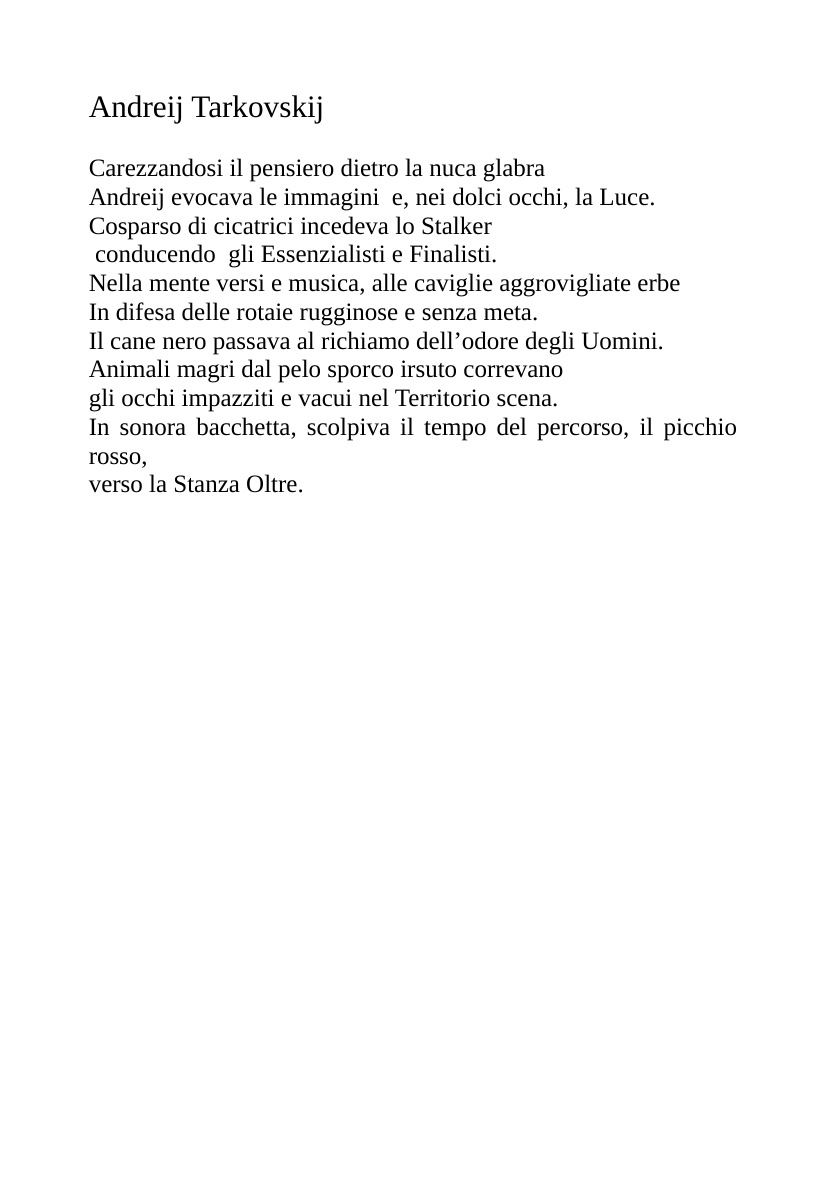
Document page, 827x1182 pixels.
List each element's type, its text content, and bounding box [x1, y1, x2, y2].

text Animali magri dal pelo sporco irsuto correvano [88, 354, 738, 383]
text Cosparso di cicatrici incedeva lo Stalker [88, 211, 738, 239]
text In difesa delle rotaie rugginose e senza meta. [88, 297, 738, 326]
text Carezzandosi il pensiero dietro la nuca glabra [88, 153, 738, 182]
text In sonora bacchetta, scolpiva il tempo del percorso, il picchio rosso, [88, 412, 738, 469]
text Il cane nero passava al richiamo dell’odore degli Uomini. [88, 326, 738, 354]
text Nella mente versi e musica, alle caviglie aggrovigliate erbe [88, 268, 738, 297]
text gli occhi impazziti e vacui nel Territorio scena. [88, 383, 738, 412]
text Andreij Tarkovskij [88, 88, 738, 124]
text conducendo gli Essenzialisti e Finalisti. [88, 239, 738, 268]
text verso la Stanza Oltre. [88, 469, 738, 498]
text Andreij evocava le immagini e, nei dolci occhi, la Luce. [88, 182, 738, 211]
